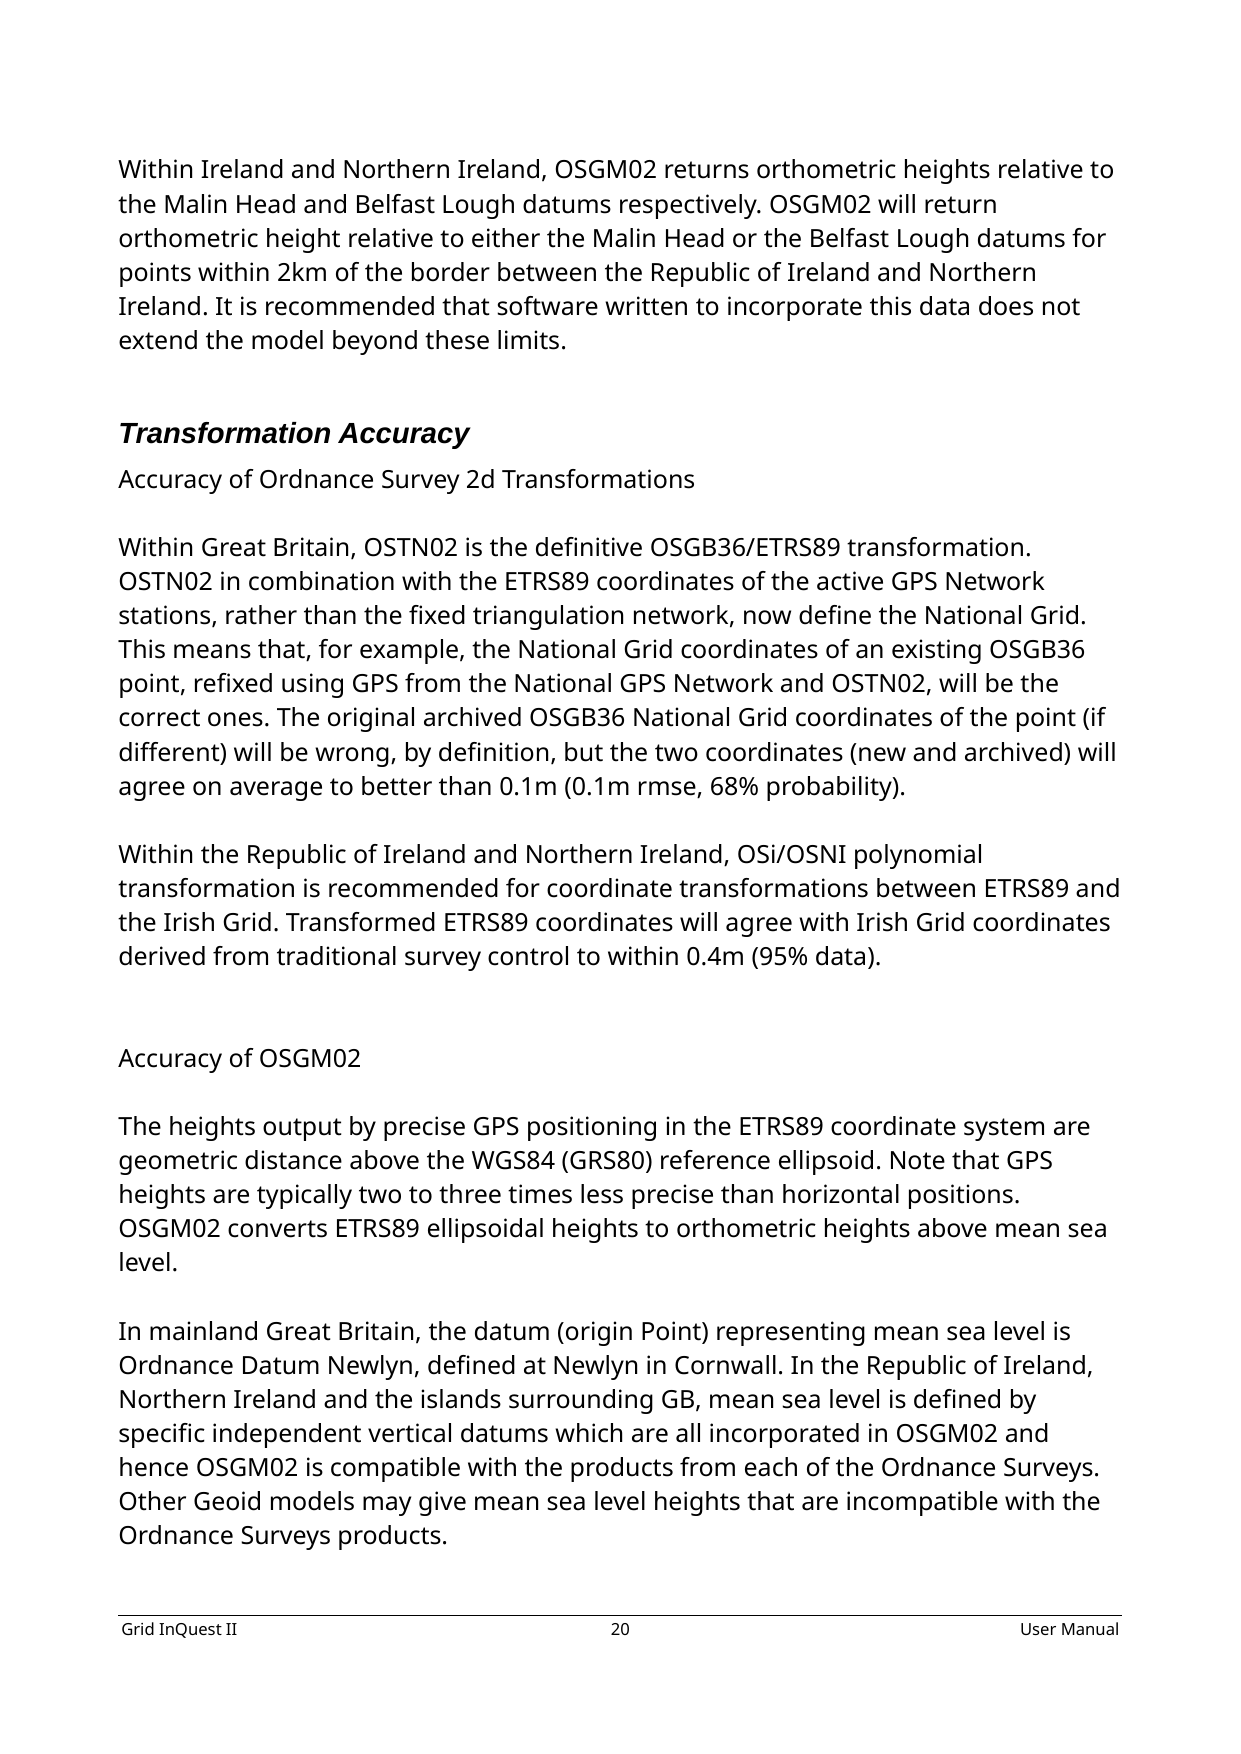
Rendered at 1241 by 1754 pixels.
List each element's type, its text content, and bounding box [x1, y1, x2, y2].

text Within Great Britain, OSTN02 is the definitive OSGB36/ETRS89 transformation. OSTN02 in combination with the ETRS89 coordinates of the active GPS Network stations, rather than the fixed triangulation network, now define the National Grid. This means that, for example, the National Grid coordinates of an existing OSGB36 point, refixed using GPS from the National GPS Network and OSTN02, will be the correct ones. The original archived OSGB36 National Grid coordinates of the point (if different) will be wrong, by definition, but the two coordinates (new and archived) will agree on average to better than 0.1m (0.1m rmse, 68% probability). [118, 530, 1122, 802]
subtitle Transformation Accuracy [118, 416, 1122, 449]
text Accuracy of OSGM02 [118, 1041, 1122, 1075]
text Accuracy of Ordnance Survey 2d Transformations [118, 462, 1122, 496]
text In mainland Great Britain, the datum (origin Point) representing mean sea level is Ordnance Datum Newlyn, defined at Newlyn in Cornwall. In the Republic of Ireland, Northern Ireland and the islands surrounding GB, mean sea level is defined by specific independent vertical datums which are all incorporated in OSGM02 and hence OSGM02 is compatible with the products from each of the Ordnance Surveys. Other Geoid models may give mean sea level heights that are incompatible with the Ordnance Surveys products. [118, 1313, 1122, 1552]
text Within the Republic of Ireland and Northern Ireland, OSi/OSNI polynomial transformation is recommended for coordinate transformations between ETRS89 and the Irish Grid. Transformed ETRS89 coordinates will agree with Irish Grid coordinates derived from traditional survey control to within 0.4m (95% data). [118, 836, 1122, 973]
text The heights output by precise GPS positioning in the ETRS89 coordinate system are geometric distance above the WGS84 (GRS80) reference ellipsoid. Note that GPS heights are typically two to three times less precise than horizontal positions. OSGM02 converts ETRS89 ellipsoidal heights to orthometric heights above mean sea level. [118, 1109, 1122, 1279]
text Within Ireland and Northern Ireland, OSGM02 returns orthometric heights relative to the Malin Head and Belfast Lough datums respectively. OSGM02 will return orthometric height relative to either the Malin Head or the Belfast Lough datums for points within 2km of the border between the Republic of Ireland and Northern Ireland. It is recommended that software written to incorporate this data does not extend the model beyond these limits. [118, 152, 1122, 357]
